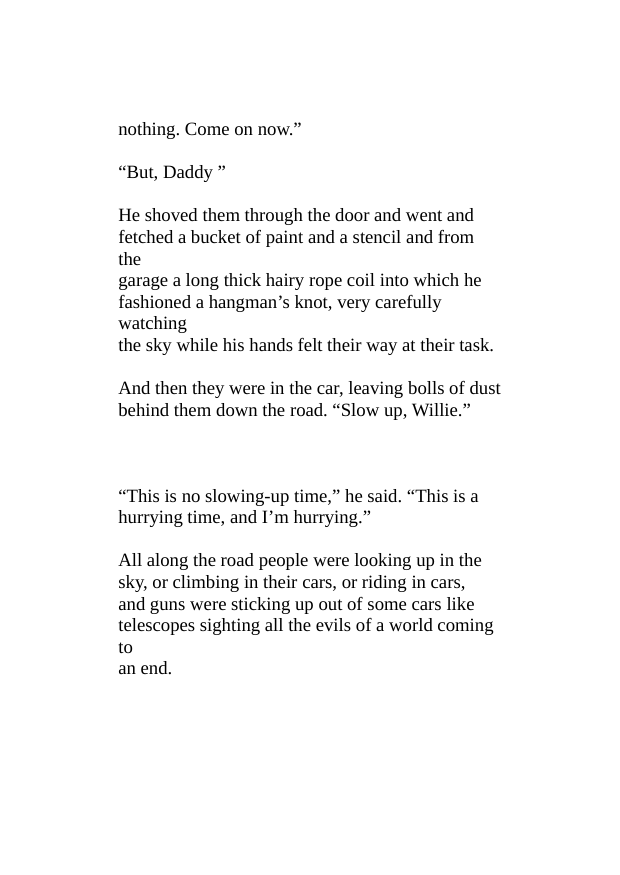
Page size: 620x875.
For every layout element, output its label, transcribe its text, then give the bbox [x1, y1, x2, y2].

text nothing. Come on now.” “But, Daddy ” He shoved them through the door and went and fetched a bucket of paint and a stencil and from the garage a long thick hairy rope coil into which he fashioned a hangman’s knot, very carefully watching the sky while his hands felt their way at their task. And then they were in the car, leaving bolls of dust behind them down the road. “Slow up, Willie.” “This is no slowing-up time,” he said. “This is a hurrying time, and I’m hurrying.” All along the road people were looking up in the sky, or climbing in their cars, or riding in cars, and guns were sticking up out of some cars like telescopes sighting all the evils of a world coming to an end. [118, 118, 501, 700]
